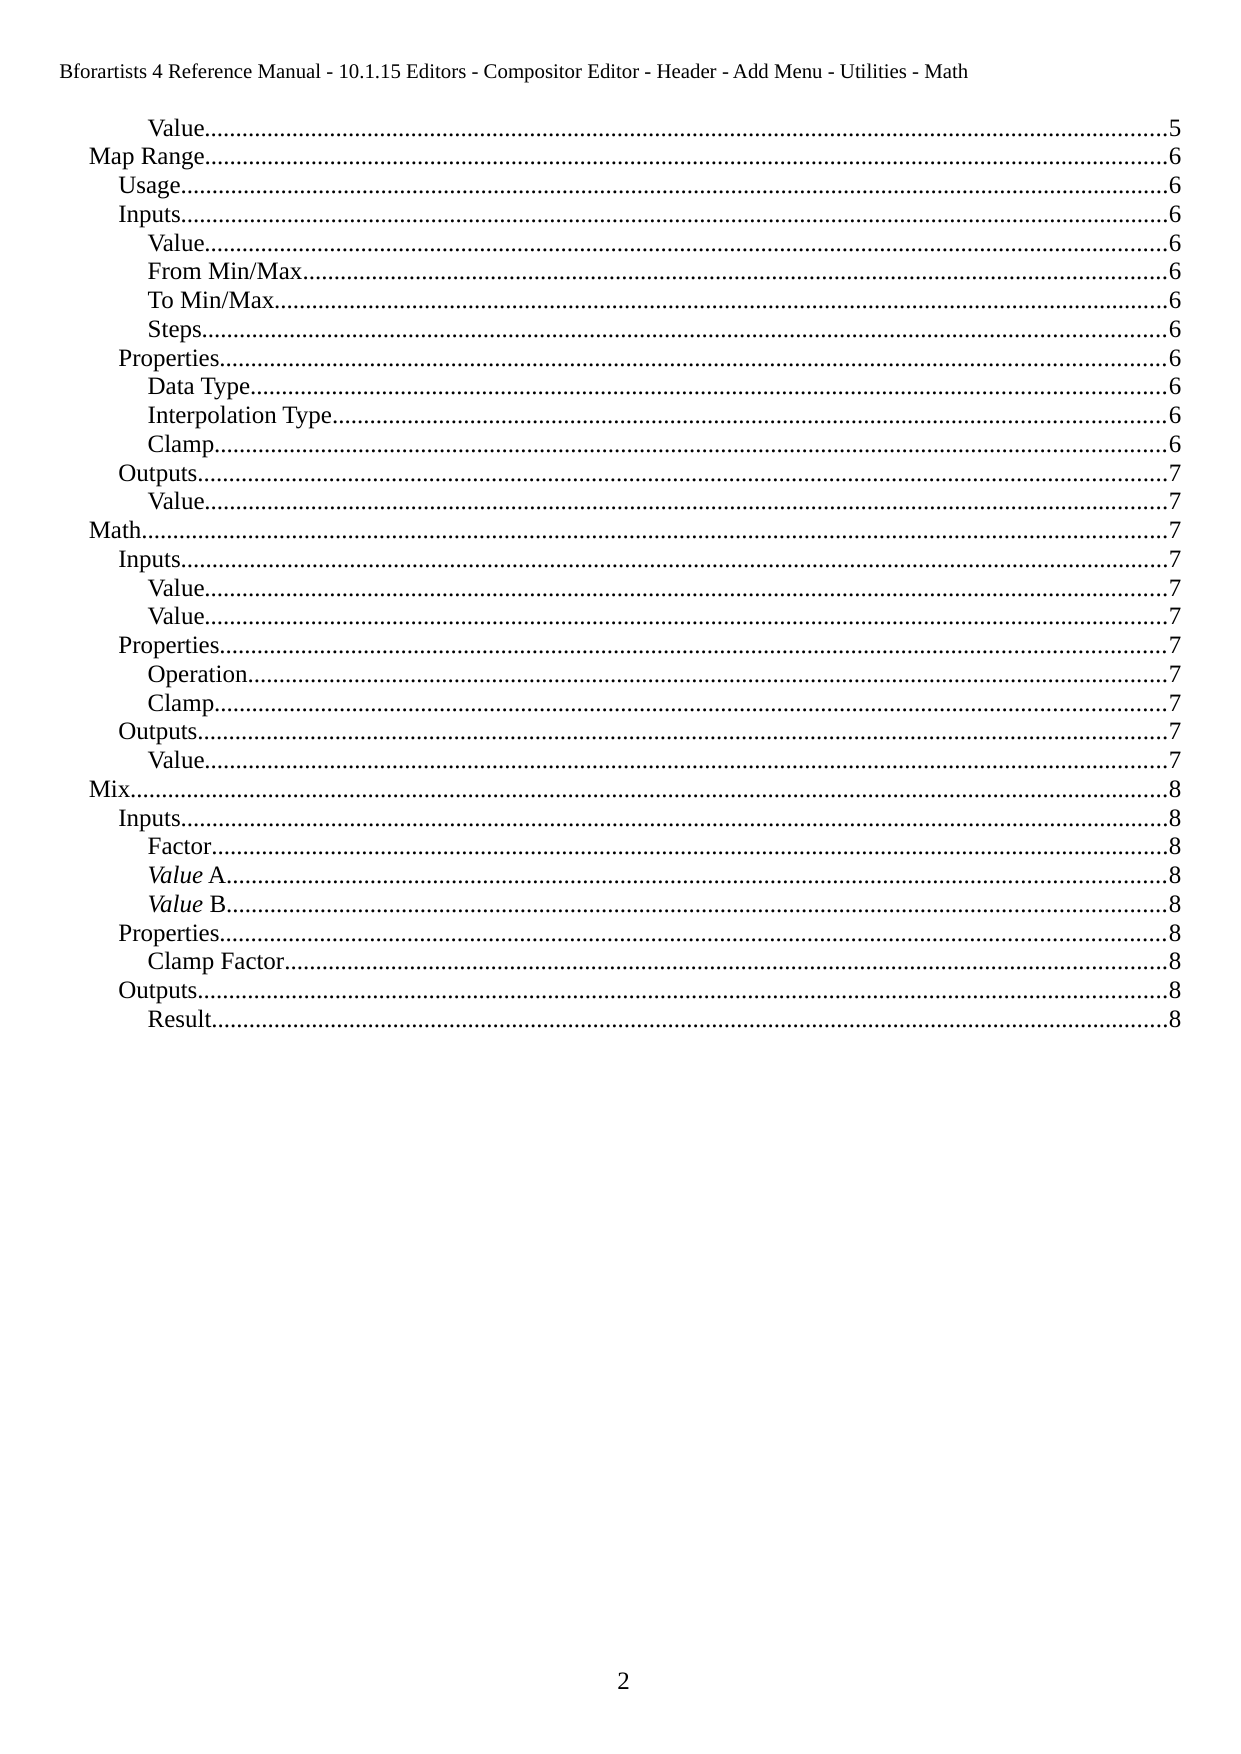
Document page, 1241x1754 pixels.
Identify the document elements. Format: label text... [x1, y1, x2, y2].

text Properties 6 [118, 343, 1181, 371]
text Properties 8 [118, 918, 1181, 946]
text Inputs 8 [118, 803, 1181, 831]
text Value 7 [147, 573, 1181, 601]
text Outputs 7 [118, 458, 1181, 486]
text Value 6 [147, 228, 1181, 256]
text Map Range 6 [88, 141, 1181, 170]
text Math 7 [88, 515, 1181, 544]
text Steps 6 [147, 314, 1181, 343]
text Value 7 [147, 745, 1181, 774]
text Inputs 6 [118, 199, 1181, 228]
text Properties 7 [118, 630, 1181, 659]
text Inputs 7 [118, 544, 1181, 573]
text Value B 8 [147, 889, 1181, 918]
text Clamp Factor 8 [147, 946, 1181, 975]
text Mix 8 [88, 774, 1181, 803]
text Clamp 7 [147, 688, 1181, 716]
text Outputs 8 [118, 975, 1181, 1004]
text Outputs 7 [118, 716, 1181, 745]
text Result 8 [147, 1004, 1181, 1033]
text Value 7 [147, 486, 1181, 515]
text Interpolation Type 6 [147, 400, 1181, 429]
text Operation 7 [147, 659, 1181, 688]
text Clamp 6 [147, 429, 1181, 458]
text Data Type 6 [147, 371, 1181, 400]
text Usage 6 [118, 170, 1181, 199]
text Value 5 [147, 113, 1181, 141]
text Factor 8 [147, 831, 1181, 860]
text From Min/Max 6 [147, 256, 1181, 285]
text To Min/Max 6 [147, 285, 1181, 314]
text Value 7 [147, 601, 1181, 630]
text Value A 8 [147, 860, 1181, 889]
